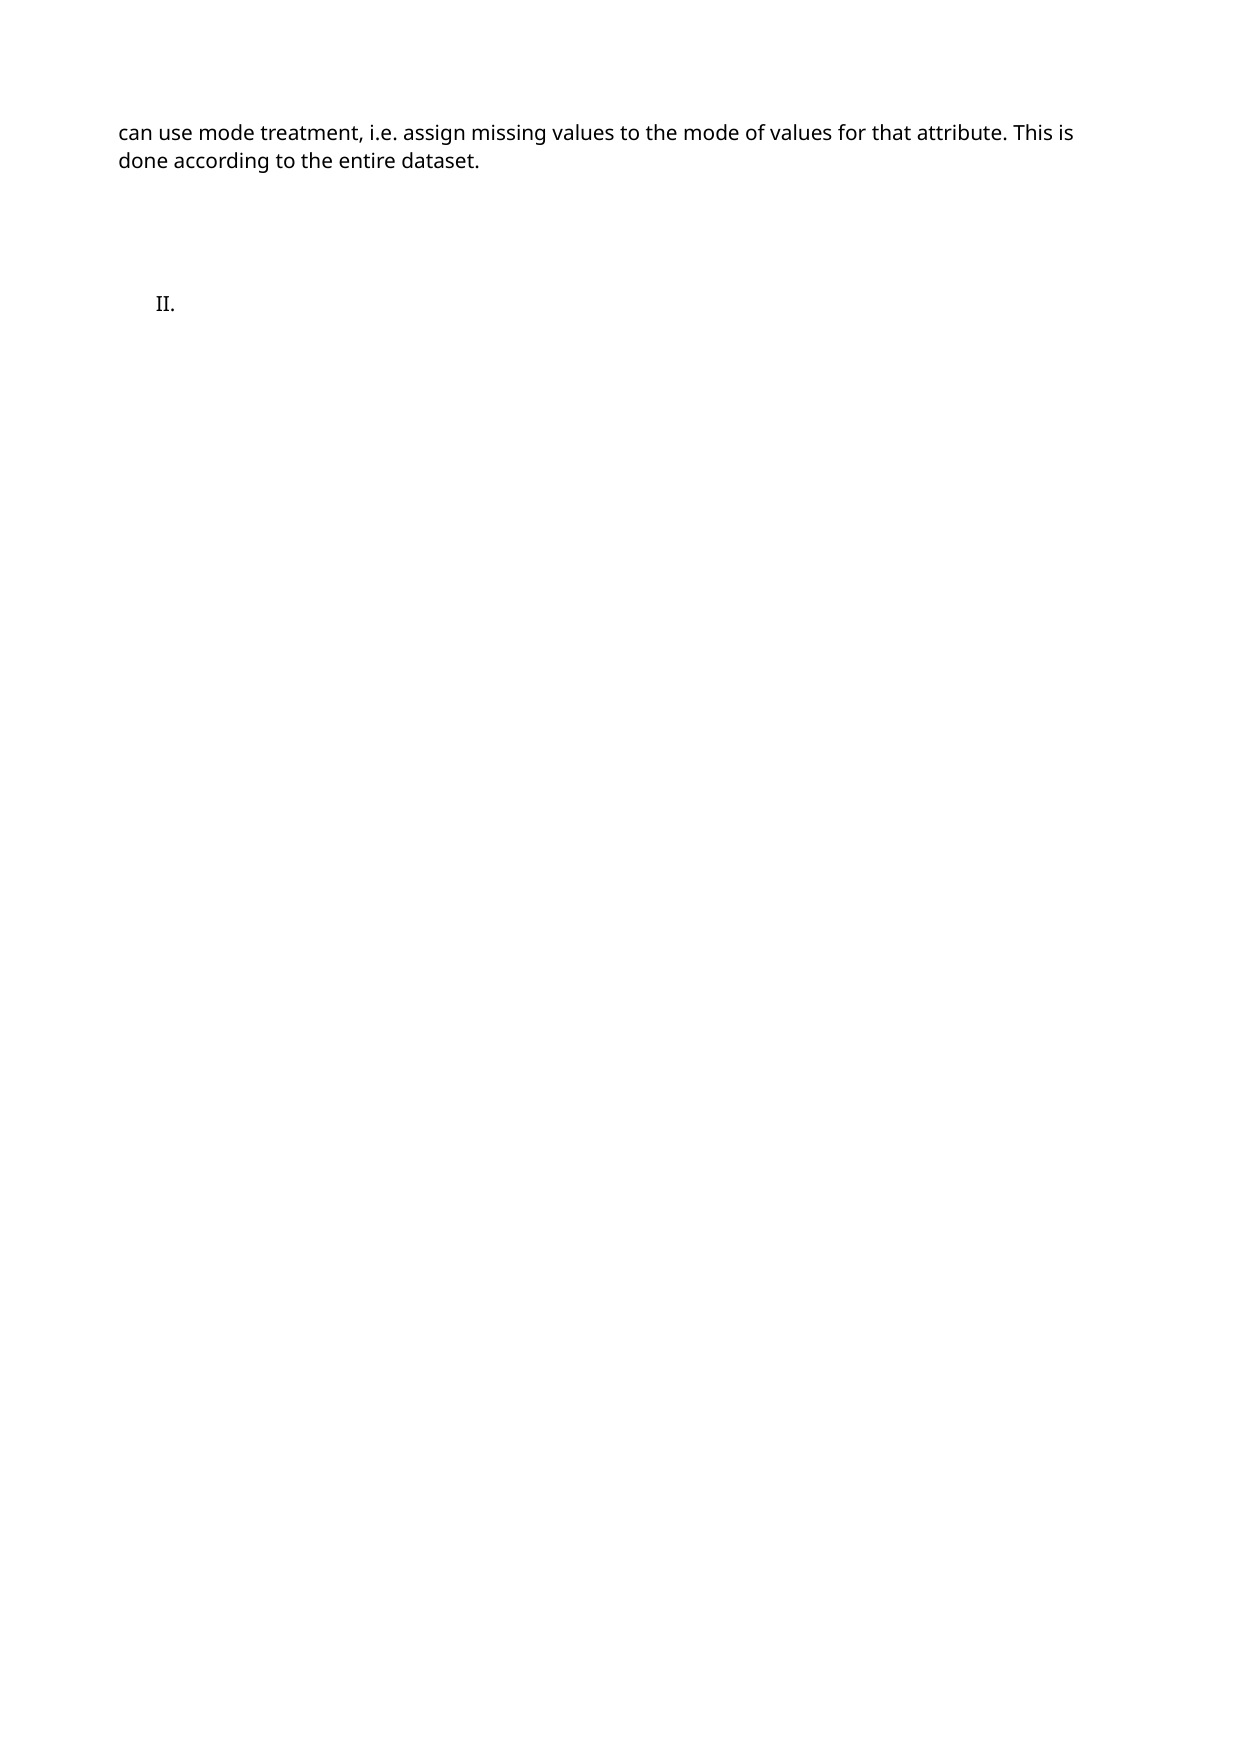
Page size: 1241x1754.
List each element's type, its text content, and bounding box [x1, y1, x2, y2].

text can use mode treatment, i.e. assign missing values to the mode of values for that attribute. This is done according to the entire dataset. [118, 118, 1122, 175]
